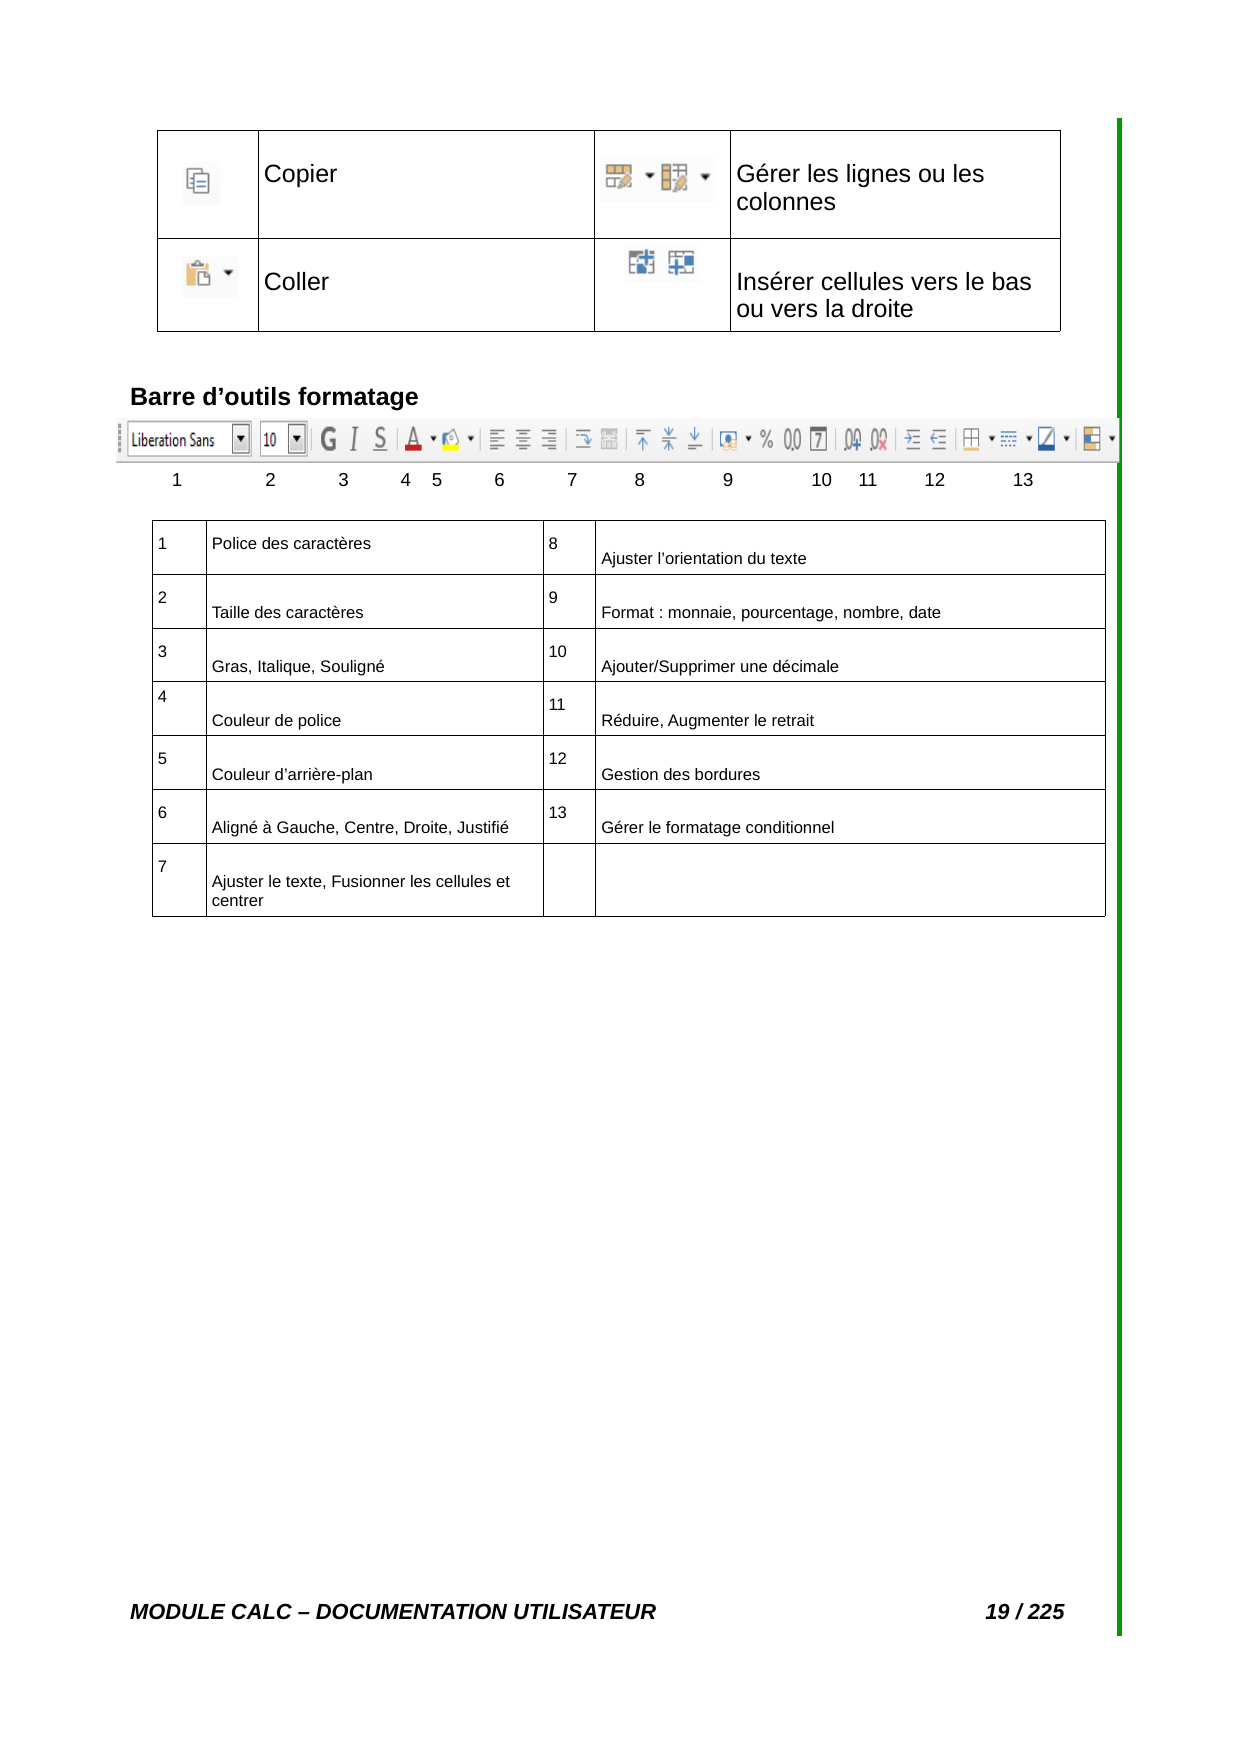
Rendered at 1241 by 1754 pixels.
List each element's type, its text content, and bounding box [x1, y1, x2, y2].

table_cell Format : monnaie, pourcentage, nombre, date [596, 575, 1105, 628]
table_cell 6 [153, 790, 206, 843]
table_cell [544, 844, 595, 916]
table_cell Ajouter/Supprimer une décimale [596, 629, 1105, 681]
table_cell 9 [544, 575, 595, 628]
table_cell Insérer cellules vers le bas ou vers la droite [731, 239, 1060, 331]
table_cell Coller [259, 239, 594, 331]
table_header Ajuster l’orientation du texte [596, 521, 1105, 574]
text 1 2 3 4 5 6 7 8 9 10 11 12 13 [130, 463, 1105, 492]
table_header 8 [544, 521, 595, 574]
picture [623, 243, 702, 282]
table_cell Couleur d’arrière-plan [207, 736, 543, 789]
table_cell Couleur de police [207, 682, 543, 735]
table_header Police des caractères [207, 521, 543, 574]
table_cell [596, 844, 1105, 916]
picture [600, 155, 716, 202]
table_cell Gestion des bordures [596, 736, 1105, 789]
text Barre d’outils formatage [130, 382, 1105, 410]
table_cell Gérer les lignes ou les colonnes [731, 131, 1060, 238]
picture [116, 418, 1120, 463]
table_cell [158, 131, 258, 238]
table_cell [595, 239, 730, 331]
table_cell 4 [153, 682, 206, 735]
table_cell Gras, Italique, Souligné [207, 629, 543, 681]
table_cell Aligné à Gauche, Centre, Droite, Justifié [207, 790, 543, 843]
table_cell [158, 239, 258, 331]
table_cell Taille des caractères [207, 575, 543, 628]
text [130, 410, 1105, 418]
table_cell [595, 131, 730, 238]
table_cell 7 [153, 844, 206, 916]
table_cell Réduire, Augmenter le retrait [596, 682, 1105, 735]
table_cell 3 [153, 629, 206, 681]
table_cell 5 [153, 736, 206, 789]
table_cell 12 [544, 736, 595, 789]
table_cell 11 [544, 682, 595, 735]
table_header 1 [153, 521, 206, 574]
picture [182, 162, 221, 205]
table_cell Ajuster le texte, Fusionner les cellules et centrer [207, 844, 543, 916]
table_cell 10 [544, 629, 595, 681]
table_cell 13 [544, 790, 595, 843]
table_cell Copier [259, 131, 594, 238]
picture [182, 255, 239, 297]
table_cell 2 [153, 575, 206, 628]
table_cell Gérer le formatage conditionnel [596, 790, 1105, 843]
